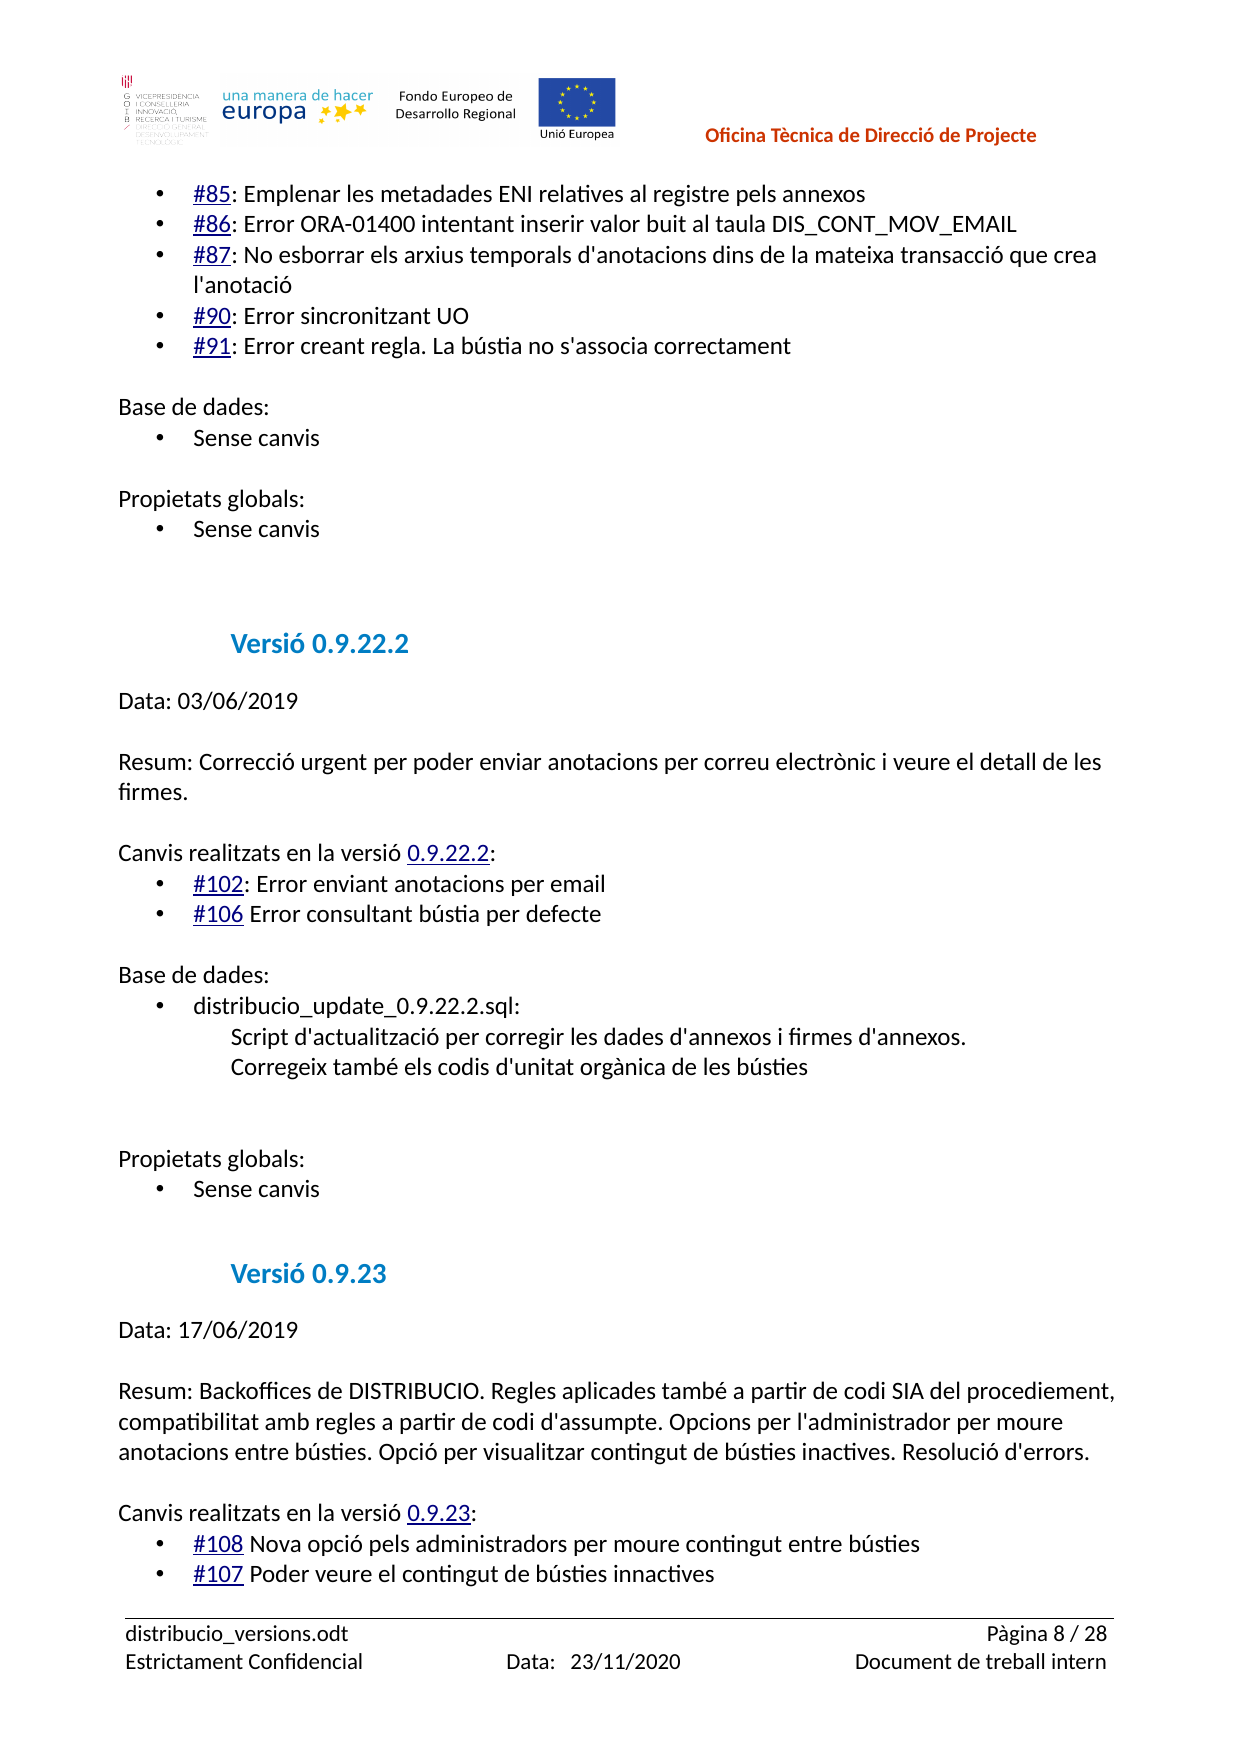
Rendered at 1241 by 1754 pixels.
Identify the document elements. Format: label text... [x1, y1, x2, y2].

list #107 Poder veure el contingut de bústies innactives [156, 1558, 1122, 1589]
list #102: Error enviant anotacions per email [156, 868, 1122, 898]
list distribucio_update_0.9.22.2.sql: [156, 990, 1122, 1021]
text Resum: Correcció urgent per poder enviar anotacions per correu electrònic i veure el detall de les firmes. [118, 746, 1122, 807]
list #90: Error sincronitzant UO [156, 300, 1122, 330]
text Canvis realitzats en la versió 0.9.23: [118, 1497, 1122, 1528]
text Data: 17/06/2019 [118, 1314, 1122, 1345]
list Sense canvis [156, 1173, 1122, 1204]
subtitle Versió 0.9.23 [153, 1255, 1122, 1291]
list #108 Nova opció pels administradors per moure contingut entre bústies [156, 1528, 1122, 1558]
list Corregeix també els codis d'unitat orgànica de les bústies [193, 1051, 1122, 1082]
text Canvis realitzats en la versió 0.9.22.2: [118, 837, 1122, 868]
list #85: Emplenar les metadades ENI relatives al registre pels annexos [156, 178, 1122, 208]
list #91: Error creant regla. La bústia no s'associa correctament [156, 330, 1122, 361]
list #86: Error ORA-01400 intentant inserir valor buit al taula DIS_CONT_MOV_EMAIL [156, 208, 1122, 239]
text Data: 03/06/2019 [118, 685, 1122, 715]
picture [219, 73, 621, 147]
list Sense canvis [156, 422, 1122, 452]
subtitle Versió 0.9.22.2 [153, 626, 1122, 661]
picture [118, 73, 213, 147]
text Propietats globals: [118, 483, 1122, 513]
text Propietats globals: [118, 1143, 1122, 1173]
text Base de dades: [118, 391, 1122, 422]
text Resum: Backoffices de DISTRIBUCIO. Regles aplicades també a partir de codi SIA del procediement, compatibilitat amb regles a partir de codi d'assumpte. Opcions per l'administrador per moure anotacions entre bústies. Opció per visualitzar contingut de bústies inactives. Resolució d'errors. [118, 1375, 1122, 1467]
text Base de dades: [118, 959, 1122, 990]
list #106 Error consultant bústia per defecte [156, 898, 1122, 929]
list #87: No esborrar els arxius temporals d'anotacions dins de la mateixa transacció que crea l'anotació [156, 239, 1122, 300]
list Script d'actualització per corregir les dades d'annexos i firmes d'annexos. [193, 1021, 1122, 1051]
list Sense canvis [156, 513, 1122, 544]
